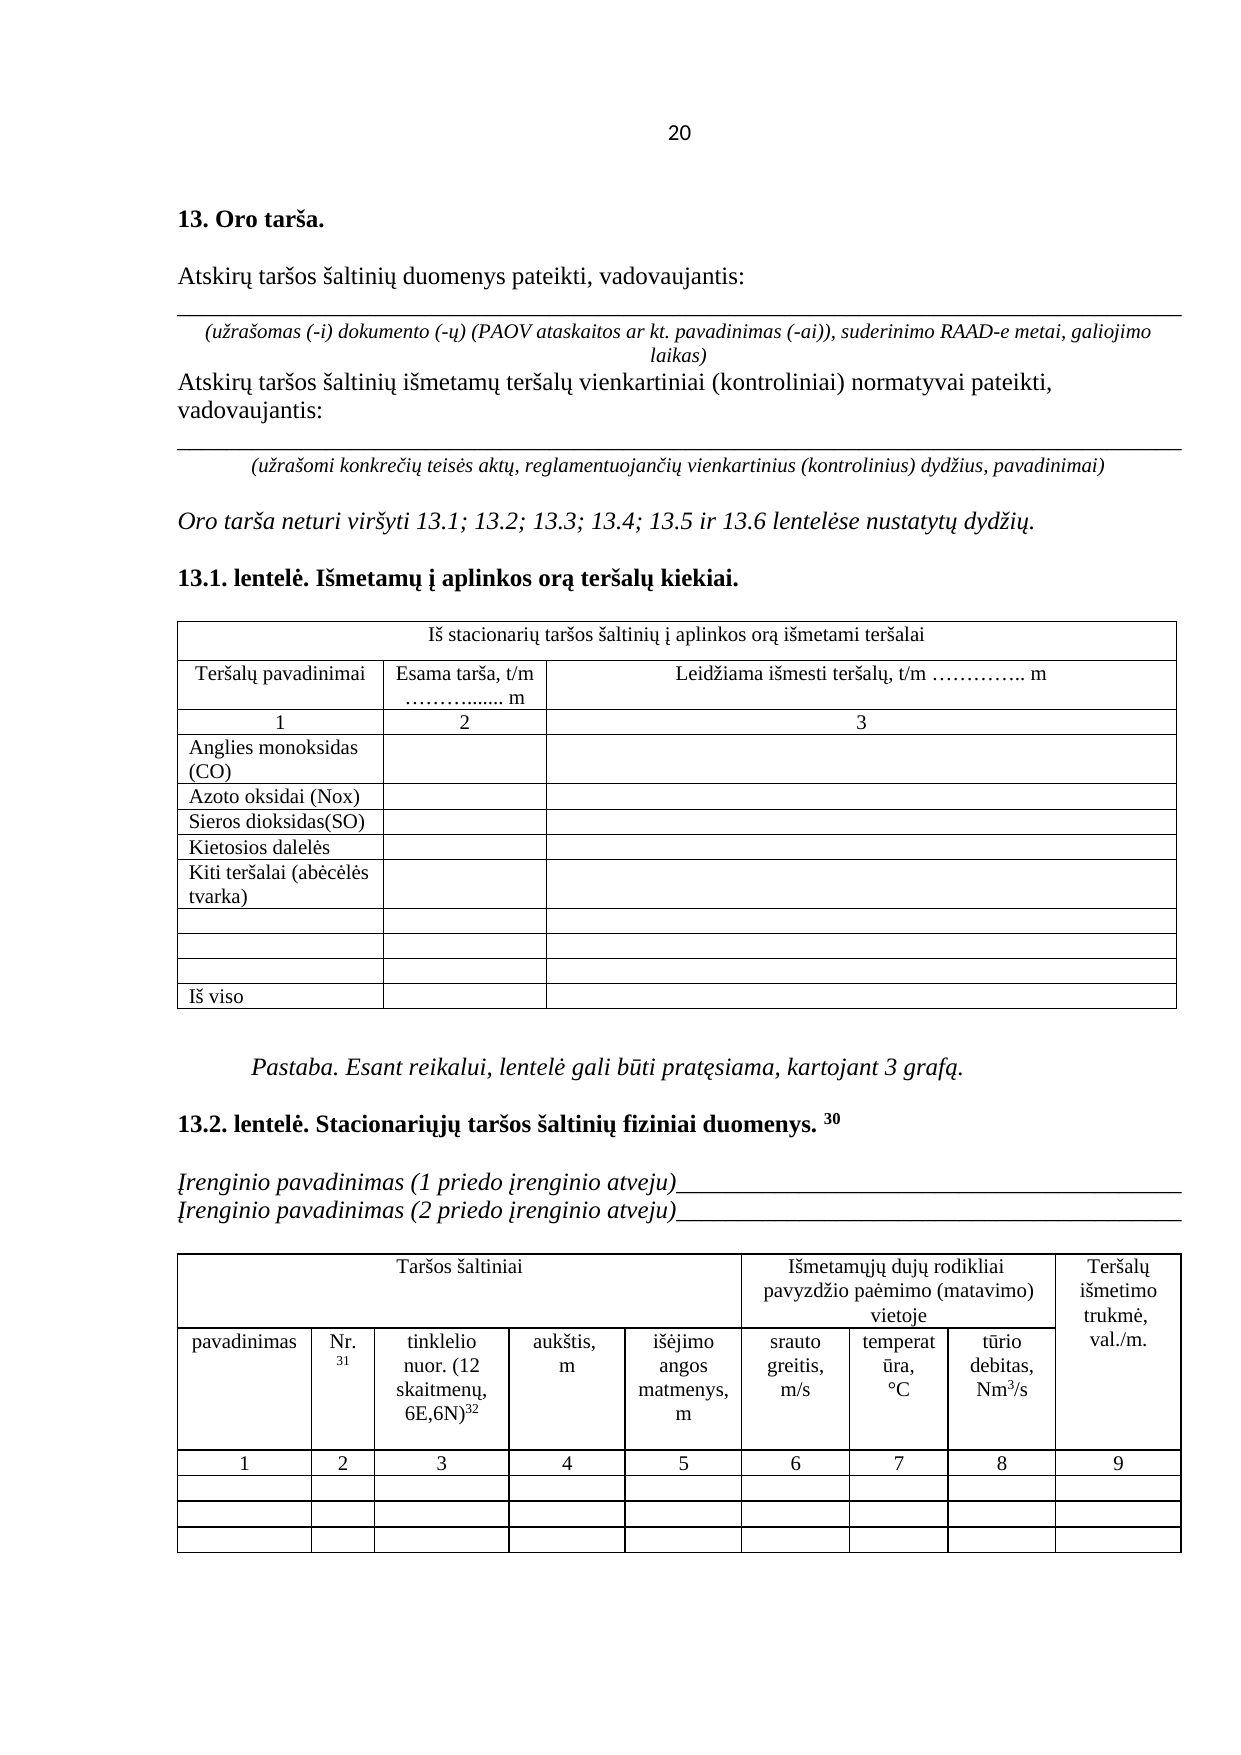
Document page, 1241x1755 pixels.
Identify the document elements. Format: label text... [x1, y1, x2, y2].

table_cell [1056, 1528, 1180, 1552]
table_cell 7 [850, 1451, 947, 1475]
table_cell [1177, 734, 1181, 783]
text Įrenginio pavadinimas (1 priedo įrenginio atveju) [177, 1167, 1181, 1195]
text 13.1. lentelė. Išmetamų į aplinkos orą teršalų kiekiai. [177, 563, 1181, 592]
text 13.2. lentelė. Stacionariųjų taršos šaltinių fiziniai duomenys. 30 [177, 1109, 1181, 1138]
table_cell [547, 959, 1176, 983]
table_cell 9 [1056, 1451, 1180, 1475]
table_cell [178, 934, 383, 958]
table_header Teršalų išmetimo trukmė, val./m. [1056, 1255, 1180, 1449]
table_cell [510, 1528, 624, 1552]
table_cell 1 [178, 710, 383, 734]
table_cell 3 [375, 1451, 508, 1475]
text Atskirų taršos šaltinių išmetamų teršalų vienkartiniai (kontroliniai) normatyvai pateikti, vadovaujantis: [177, 367, 1181, 424]
table_header [1177, 621, 1181, 660]
table_cell [1177, 783, 1181, 808]
table_cell [384, 934, 546, 958]
table_cell 2 [384, 710, 546, 734]
table_cell [850, 1476, 947, 1500]
table_cell [384, 810, 546, 833]
table_cell [626, 1502, 741, 1526]
table_cell [178, 959, 383, 983]
table_cell [547, 810, 1176, 833]
table_cell [375, 1476, 508, 1500]
table_cell srauto greitis, m/s [742, 1329, 849, 1449]
table_cell Esama tarša, t/m ………....... m [384, 661, 546, 709]
table_header Taršos šaltiniai [178, 1255, 741, 1327]
table_cell [375, 1528, 508, 1552]
text (užrašomi konkrečių teisės aktų, reglamentuojančių vienkartinius (kontrolinius) dydžius, pavadinimai) [177, 453, 1181, 477]
table_cell [547, 984, 1176, 1008]
table_cell [384, 735, 546, 783]
table_cell [742, 1502, 849, 1526]
table_cell [547, 934, 1176, 958]
table_cell 8 [949, 1451, 1055, 1475]
table_cell [742, 1476, 849, 1500]
table_cell [547, 835, 1176, 859]
table_cell [384, 959, 546, 983]
table_cell [178, 1476, 311, 1500]
table_cell 5 [626, 1451, 741, 1475]
text 13. Oro tarša. [177, 204, 1181, 232]
table_cell Kietosios dalelės [178, 835, 383, 859]
table_cell [384, 784, 546, 808]
table_cell [375, 1502, 508, 1526]
table_cell [1177, 660, 1181, 709]
table_cell 6 [742, 1451, 849, 1475]
table_cell Kiti teršalai (abėcėlės tvarka) [178, 860, 383, 908]
table_cell [850, 1502, 947, 1526]
table_cell [742, 1528, 849, 1552]
table_cell išėjimo angos matmenys, m [626, 1329, 741, 1449]
table_cell [949, 1528, 1055, 1552]
table_cell [1056, 1502, 1180, 1526]
table_header Iš stacionarių taršos šaltinių į aplinkos orą išmetami teršalai [178, 622, 1176, 660]
table_cell [1056, 1476, 1180, 1500]
table_cell [1177, 983, 1181, 1008]
table_cell [510, 1476, 624, 1500]
table_cell [547, 735, 1176, 783]
table_cell Sieros dioksidas(SO) [178, 810, 383, 833]
table_cell temperatūra, °C [850, 1329, 947, 1449]
table_cell [547, 909, 1176, 933]
table_cell [850, 1528, 947, 1552]
table_cell Iš viso [178, 984, 383, 1008]
table_cell [384, 860, 546, 908]
table_cell [384, 984, 546, 1008]
table_cell tūrio debitas, Nm3/s [949, 1329, 1055, 1449]
table_cell 2 [312, 1451, 374, 1475]
table_cell [1177, 834, 1181, 859]
table_cell [1177, 809, 1181, 833]
table_cell [312, 1476, 374, 1500]
table_cell [510, 1502, 624, 1526]
text Įrenginio pavadinimas (2 priedo įrenginio atveju) [177, 1195, 1181, 1224]
table_cell tinklelio nuor. (12 skaitmenų, 6E,6N)32 [375, 1329, 508, 1449]
table_cell 3 [547, 710, 1176, 734]
table_cell aukštis, m [510, 1329, 624, 1449]
table_cell Anglies monoksidas (CO) [178, 735, 383, 783]
table_cell [1177, 908, 1181, 933]
table_cell [1177, 709, 1181, 734]
table_cell [177, 1008, 1181, 1052]
table_cell [1177, 933, 1181, 958]
table_cell Teršalų pavadinimai [178, 661, 383, 709]
table_cell [178, 909, 383, 933]
table_cell [384, 835, 546, 859]
table_cell [626, 1476, 741, 1500]
table_cell 4 [510, 1451, 624, 1475]
table_cell [178, 1528, 311, 1552]
text Oro tarša neturi viršyti 13.1; 13.2; 13.3; 13.4; 13.5 ir 13.6 lentelėse nustatytų dydžių. [177, 506, 1181, 534]
table_cell [178, 1502, 311, 1526]
table_cell [547, 784, 1176, 808]
table_cell [1177, 958, 1181, 983]
text (užrašomas (-i) dokumento (-ų) (PAOV ataskaitos ar kt. pavadinimas (-ai)), suderinimo RAAD-e metai, galiojimo laikas) [177, 319, 1181, 367]
table_cell [626, 1528, 741, 1552]
table_cell [949, 1502, 1055, 1526]
table_cell [384, 909, 546, 933]
table_cell [949, 1476, 1055, 1500]
table_cell Azoto oksidai (Nox) [178, 784, 383, 808]
text Pastaba. Esant reikalui, lentelė gali būti pratęsiama, kartojant 3 grafą. [177, 1052, 1181, 1080]
table_cell 1 [178, 1451, 311, 1475]
table_header Išmetamųjų dujų rodikliai pavyzdžio paėmimo (matavimo) vietoje [742, 1255, 1055, 1327]
table_cell [312, 1528, 374, 1552]
table_cell Leidžiama išmesti teršalų, t/m ………….. m [547, 661, 1176, 709]
table_cell [547, 860, 1176, 908]
text Atskirų taršos šaltinių duomenys pateikti, vadovaujantis: [177, 261, 1181, 290]
table_cell pavadinimas [178, 1329, 311, 1449]
table_cell [1177, 859, 1181, 908]
table_cell Nr. 31 [312, 1329, 374, 1449]
table_cell [312, 1502, 374, 1526]
